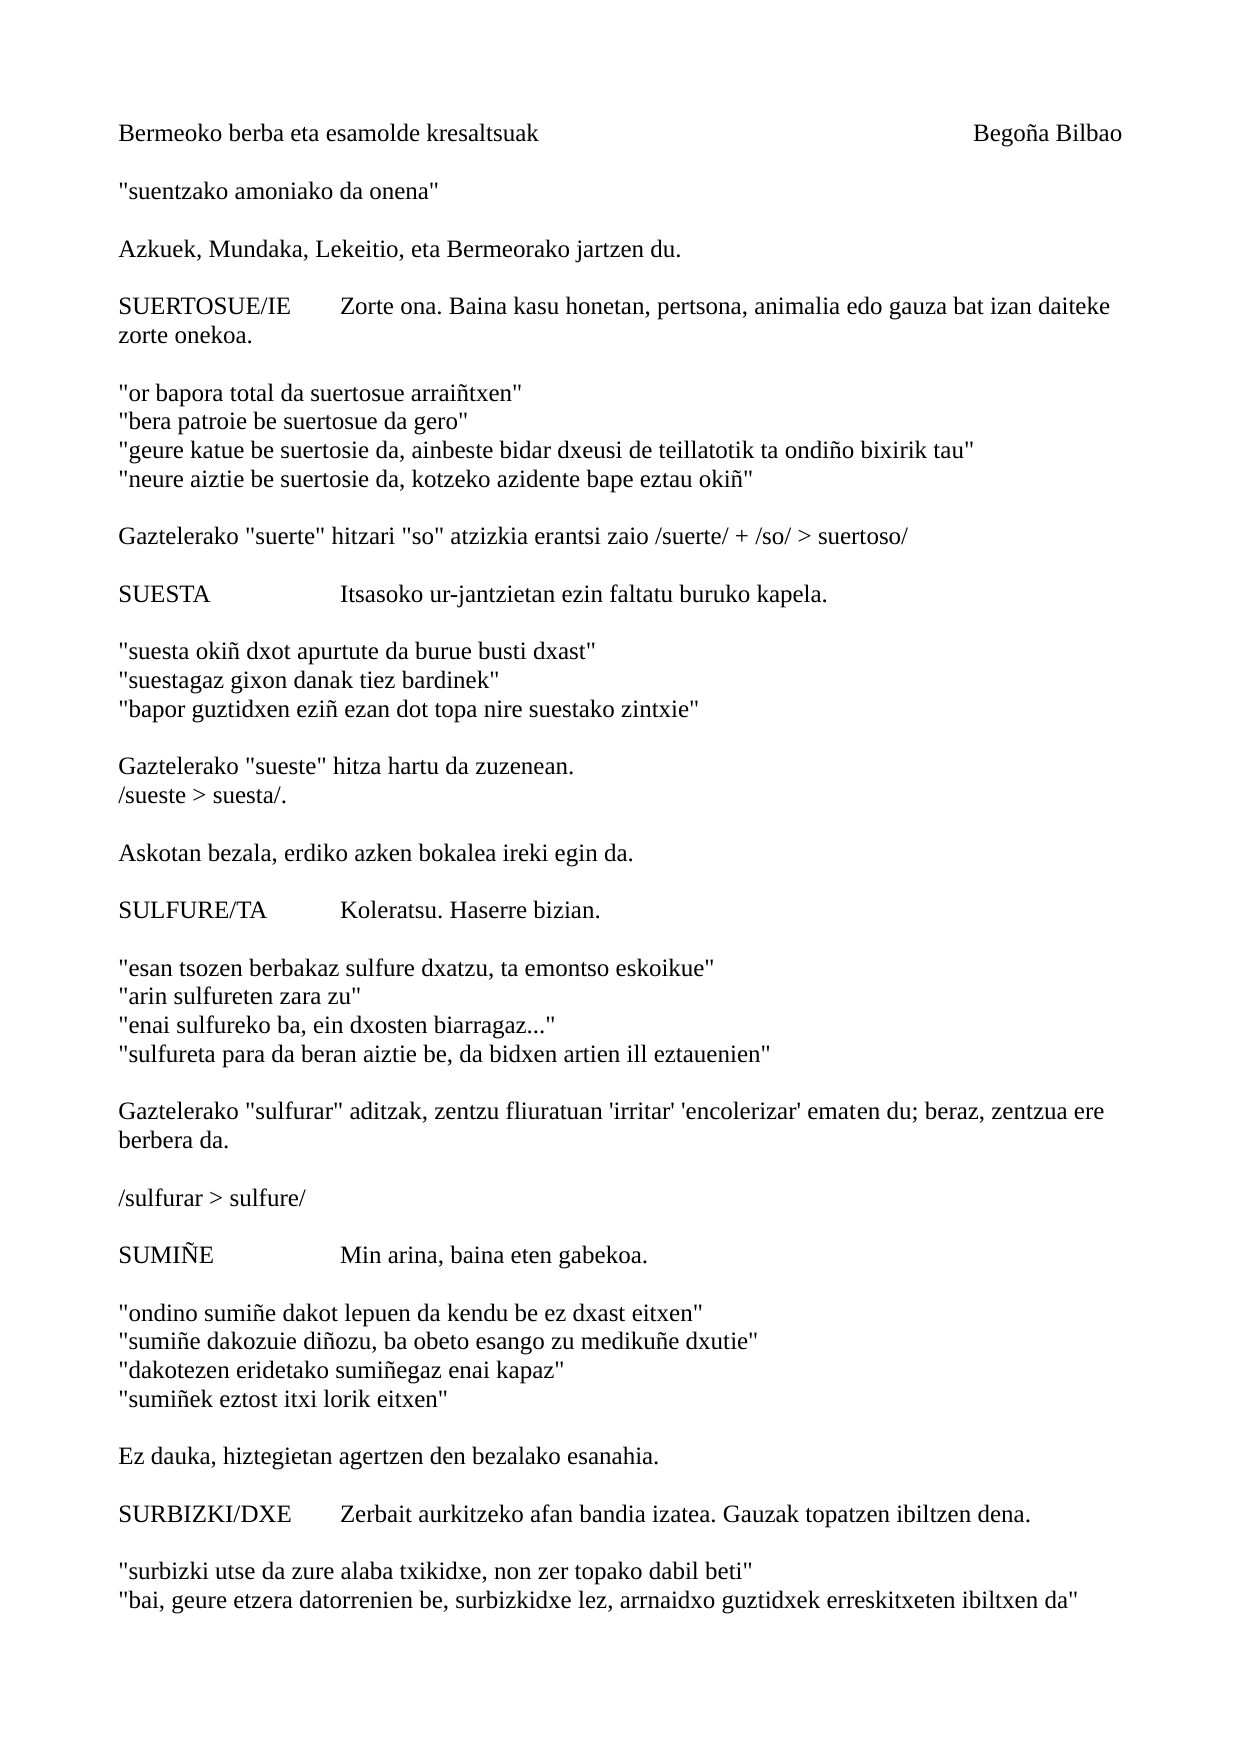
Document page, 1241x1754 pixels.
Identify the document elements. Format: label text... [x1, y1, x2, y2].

text Ez dauka, hiztegietan agertzen den bezalako esanahia. [118, 1441, 1122, 1470]
text "suestagaz gixon danak tiez bardinek" [118, 665, 1122, 694]
text "sumiñe dakozuie diñozu, ba obeto esango zu medikuñe dxutie" [118, 1326, 1122, 1355]
text "esan tsozen berbakaz sulfure dxatzu, ta emontso eskoikue" [118, 953, 1122, 981]
text SUERTOSUE/IE Zorte ona. Baina kasu honetan, pertsona, animalia edo gauza bat izan daiteke zorte onekoa. [118, 291, 1122, 349]
text Gaztelerako "sulfurar" aditzak, zentzu fliuratuan 'irritar' 'encolerizar' emat en du; beraz, zentzua ere berbera da. [118, 1096, 1122, 1154]
text Askotan bezala, erdiko azken bokalea ireki egin da. [118, 838, 1122, 866]
text "ondino sumiñe dakot lepuen da kendu be ez dxast eitxen" [118, 1298, 1122, 1326]
text "arin sulfureten zara zu" [118, 981, 1122, 1010]
text Azkuek, Mundaka, Lekeitio, eta Bermeorako jartzen du. [118, 234, 1122, 263]
text "neure aiztie be suertosie da, kotzeko azidente bape eztau okiñ" [118, 464, 1122, 493]
text "suesta okiñ dxot apurtute da burue busti dxast" [118, 636, 1122, 665]
text "bapor guztidxen eziñ ezan dot topa nire suestako zintxie" [118, 694, 1122, 723]
text "sulfureta para da beran aiztie be, da bidxen artien ill eztauenien" [118, 1039, 1122, 1068]
text "dakotezen eridetako sumiñegaz enai kapaz" [118, 1355, 1122, 1384]
text "or bapora total da suertosue arraiñtxen" [118, 378, 1122, 406]
text "suentzako amoniako da onena" [118, 176, 1122, 205]
text "geure katue be suertosie da, ainbeste bidar dxeusi de teillatotik ta ondiño bixirik tau" [118, 435, 1122, 464]
text Gaztelerako "suerte" hitzari "so" atzizkia erantsi zaio /suerte/ + /so/ > suertoso/ [118, 521, 1122, 550]
text "surbizki utse da zure alaba txikidxe, non zer topako dabil beti" [118, 1556, 1122, 1585]
text "enai sulfureko ba, ein dxosten biarragaz..." [118, 1010, 1122, 1039]
text SUESTA Itsasoko ur-jantzietan ezin faltatu buruko kapela. [118, 579, 1122, 608]
text "bai, geure etzera datorrenien be, surbizkidxe lez, arrnaidxo guztidxek erreskitxeten ibiltxen da" [118, 1585, 1122, 1614]
text SURBIZKI/DXE Zerbait aurkitzeko afan bandia izatea. Gauzak topatzen ibiltzen dena. [118, 1499, 1122, 1528]
text /sulfurar > sulfure/ [118, 1183, 1122, 1211]
text "sumiñek eztost itxi lorik eitxen" [118, 1384, 1122, 1413]
text /sueste > suesta/. [118, 780, 1122, 809]
text SULFURE/TA Koleratsu. Haserre bizian. [118, 895, 1122, 924]
text Gaztelerako "sueste" hitza hartu da zuzenean. [118, 751, 1122, 780]
text SUMIÑE Min arina, baina eten gabekoa. [118, 1240, 1122, 1269]
text "bera patroie be suertosue da gero" [118, 406, 1122, 435]
